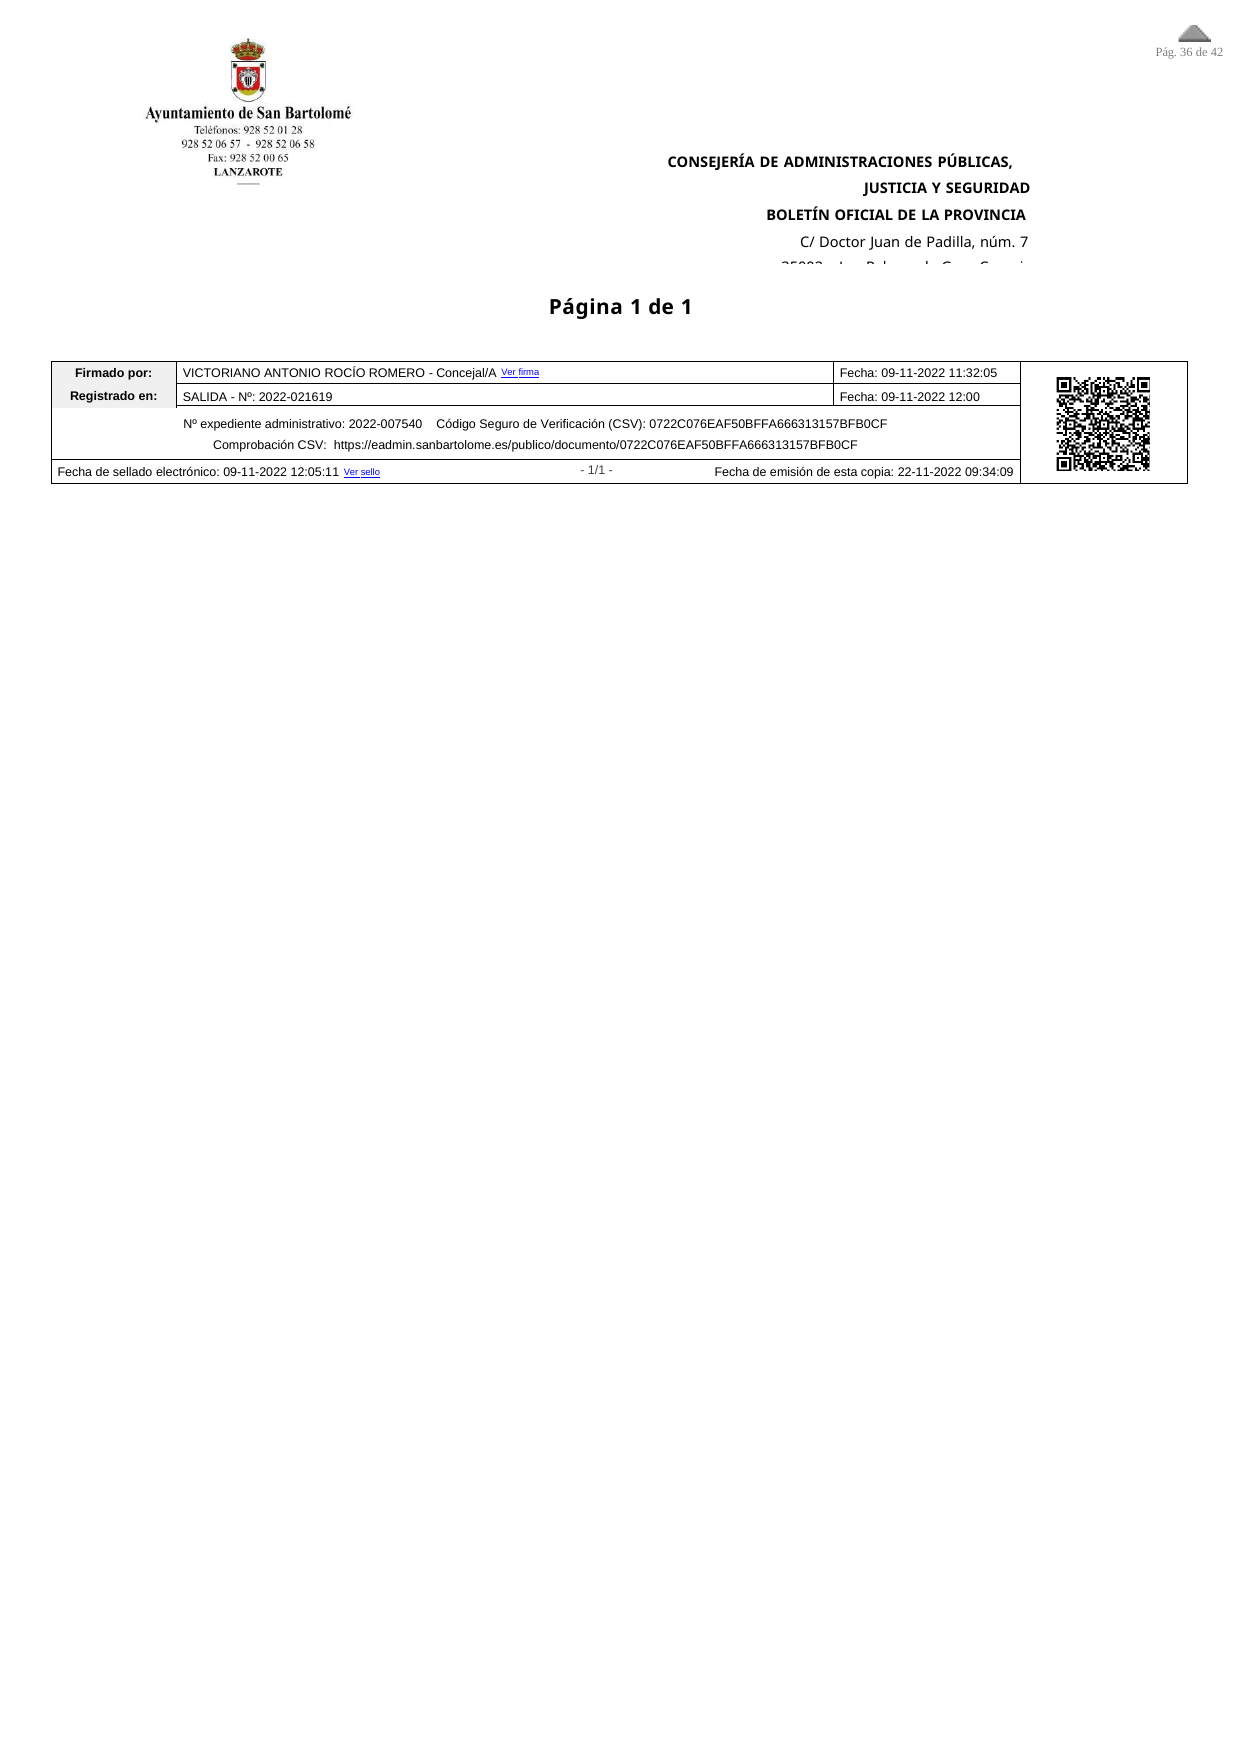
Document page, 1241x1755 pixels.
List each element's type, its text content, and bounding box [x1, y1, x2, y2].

picture [1177, 25, 1211, 42]
picture [143, 38, 354, 186]
picture [1056, 377, 1150, 471]
table_header [1021, 362, 1187, 483]
table_cell Nº expediente administrativo: 2022-007540 Código Seguro de Verificación (CSV): 0722C076EAF50BFFA666313157BFB0CF Comprobación CSV: https://eadmin.sanbartolome.es/publico/documento/0722C076EAF50BFFA666313157BFB0CF [52, 406, 1020, 459]
table_cell SALIDA - Nº: 2022-021619 [177, 384, 833, 405]
table_header VICTORIANO ANTONIO ROCÍO ROMERO - Concejal/A Ver firma [177, 362, 833, 383]
table_cell Fecha de sellado electrónico: 09-11-2022 12:05:11 Ver sello - 1/1 - Fecha de emisión de esta copia: 22-11-2022 09:34:09 [52, 460, 1020, 483]
table_header Fecha: 09-11-2022 11:32:05 [834, 362, 1020, 383]
table_cell Fecha: 09-11-2022 12:00 [834, 384, 1020, 405]
table_header Firmado por: [52, 362, 176, 383]
text Página 1 de 1 [198, 292, 1043, 320]
table_cell Registrado en: [52, 386, 176, 405]
